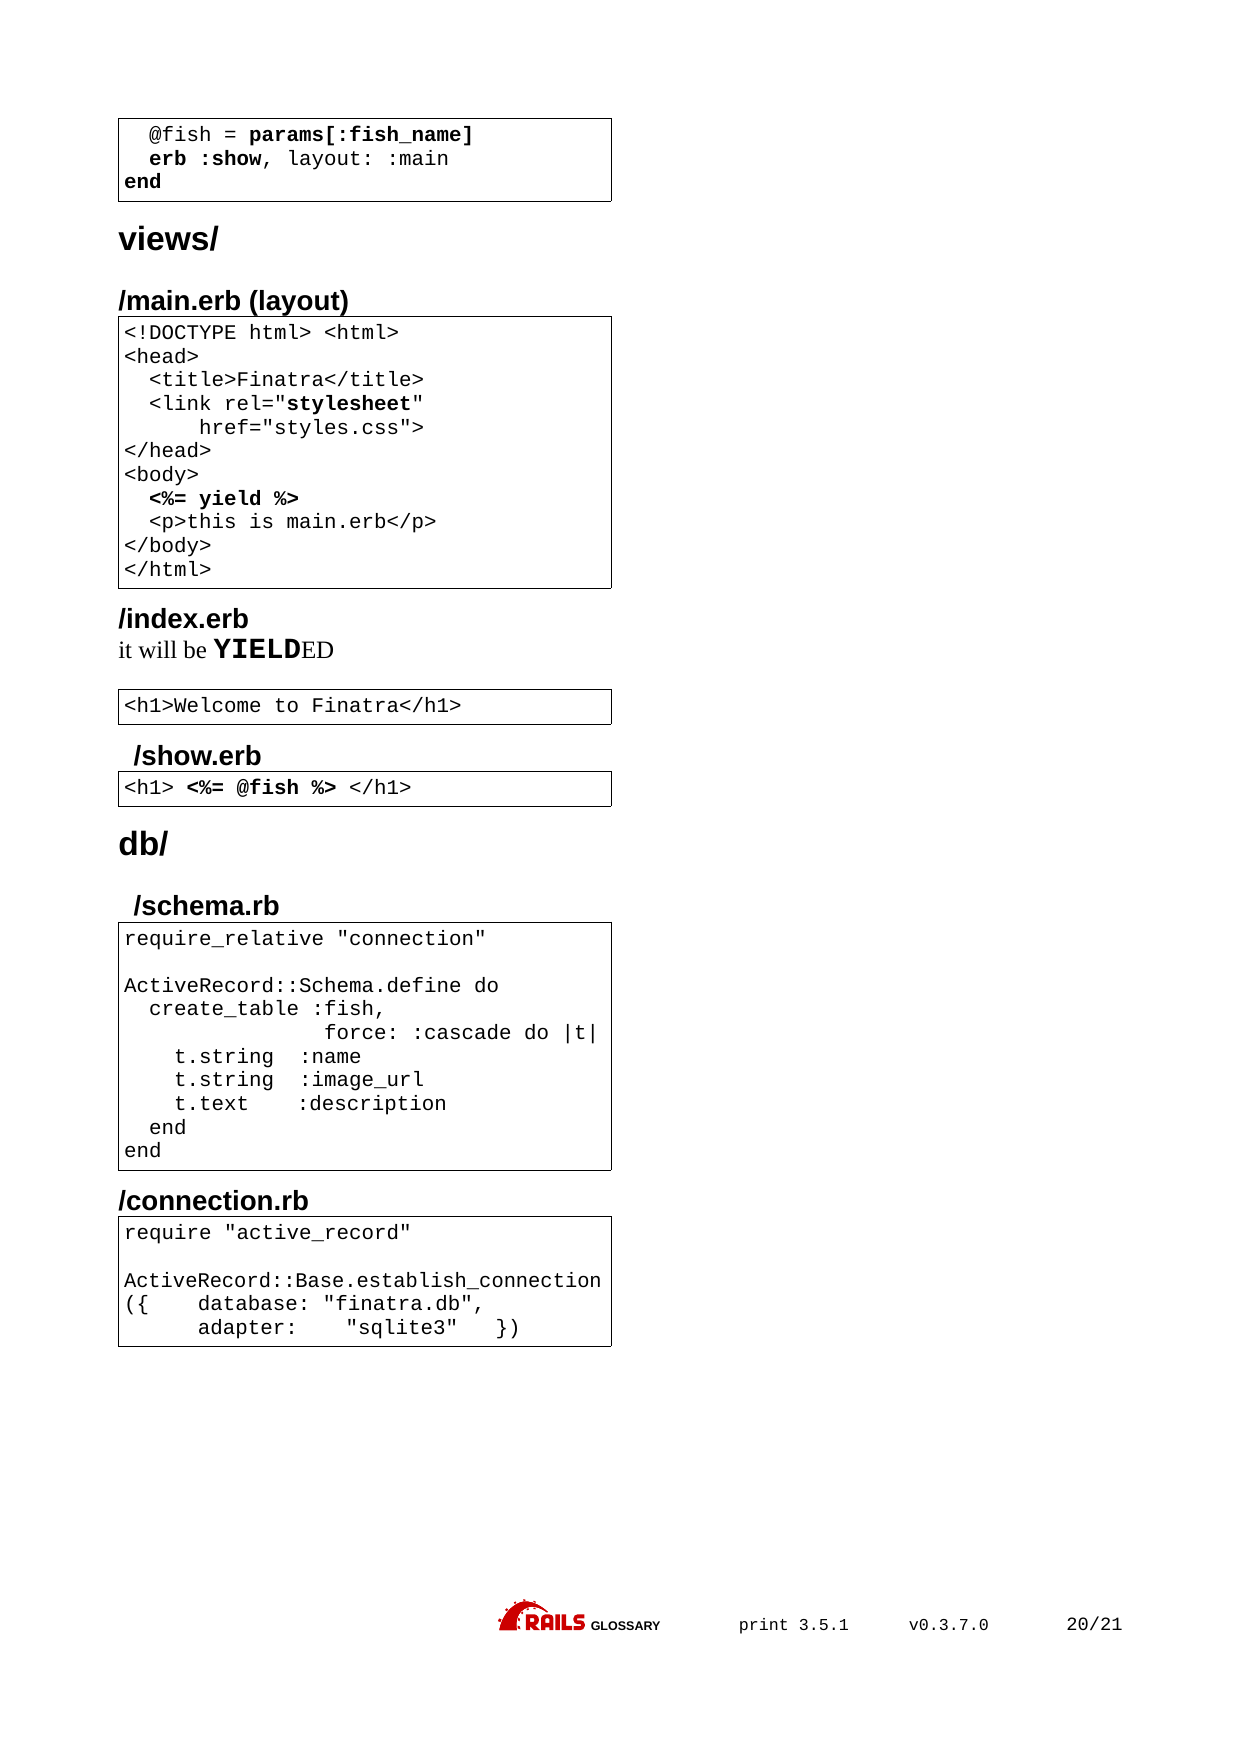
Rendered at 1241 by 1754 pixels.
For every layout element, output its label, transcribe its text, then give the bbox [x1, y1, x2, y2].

table_header <!DOCTYPE html> <html> <head> <title>Finatra</title> <link rel="stylesheet" href="styles.css"> </head> <body> <%= yield %> <p>this is main.erb</p> </body> </html> [119, 317, 611, 588]
table_header <h1> <%= @fish %> </h1> [119, 772, 611, 806]
subtitle /schema.rb [118, 890, 611, 922]
subtitle /connection.rb [118, 1184, 611, 1216]
table_cell @fish = params[:fish_name] erb :show, layout: :main end [119, 119, 611, 201]
subtitle /index.erb [118, 603, 611, 635]
text it will be YIELDED [118, 635, 611, 668]
table_header require_relative "connection" ActiveRecord::Schema.define do create_table :fish, force: :cascade do |t| t.string :name t.string :image_url t.text :description end end [119, 923, 611, 1170]
table_header require "active_record" ActiveRecord::Base.establish_connection({ database: "finatra.db", adapter: "sqlite3" }) [119, 1217, 611, 1346]
subtitle db/ [118, 824, 611, 862]
subtitle /main.erb (layout) [118, 284, 611, 316]
subtitle views/ [118, 218, 611, 257]
subtitle /show.erb [118, 739, 611, 771]
table_header <h1>Welcome to Finatra</h1> [119, 690, 611, 724]
